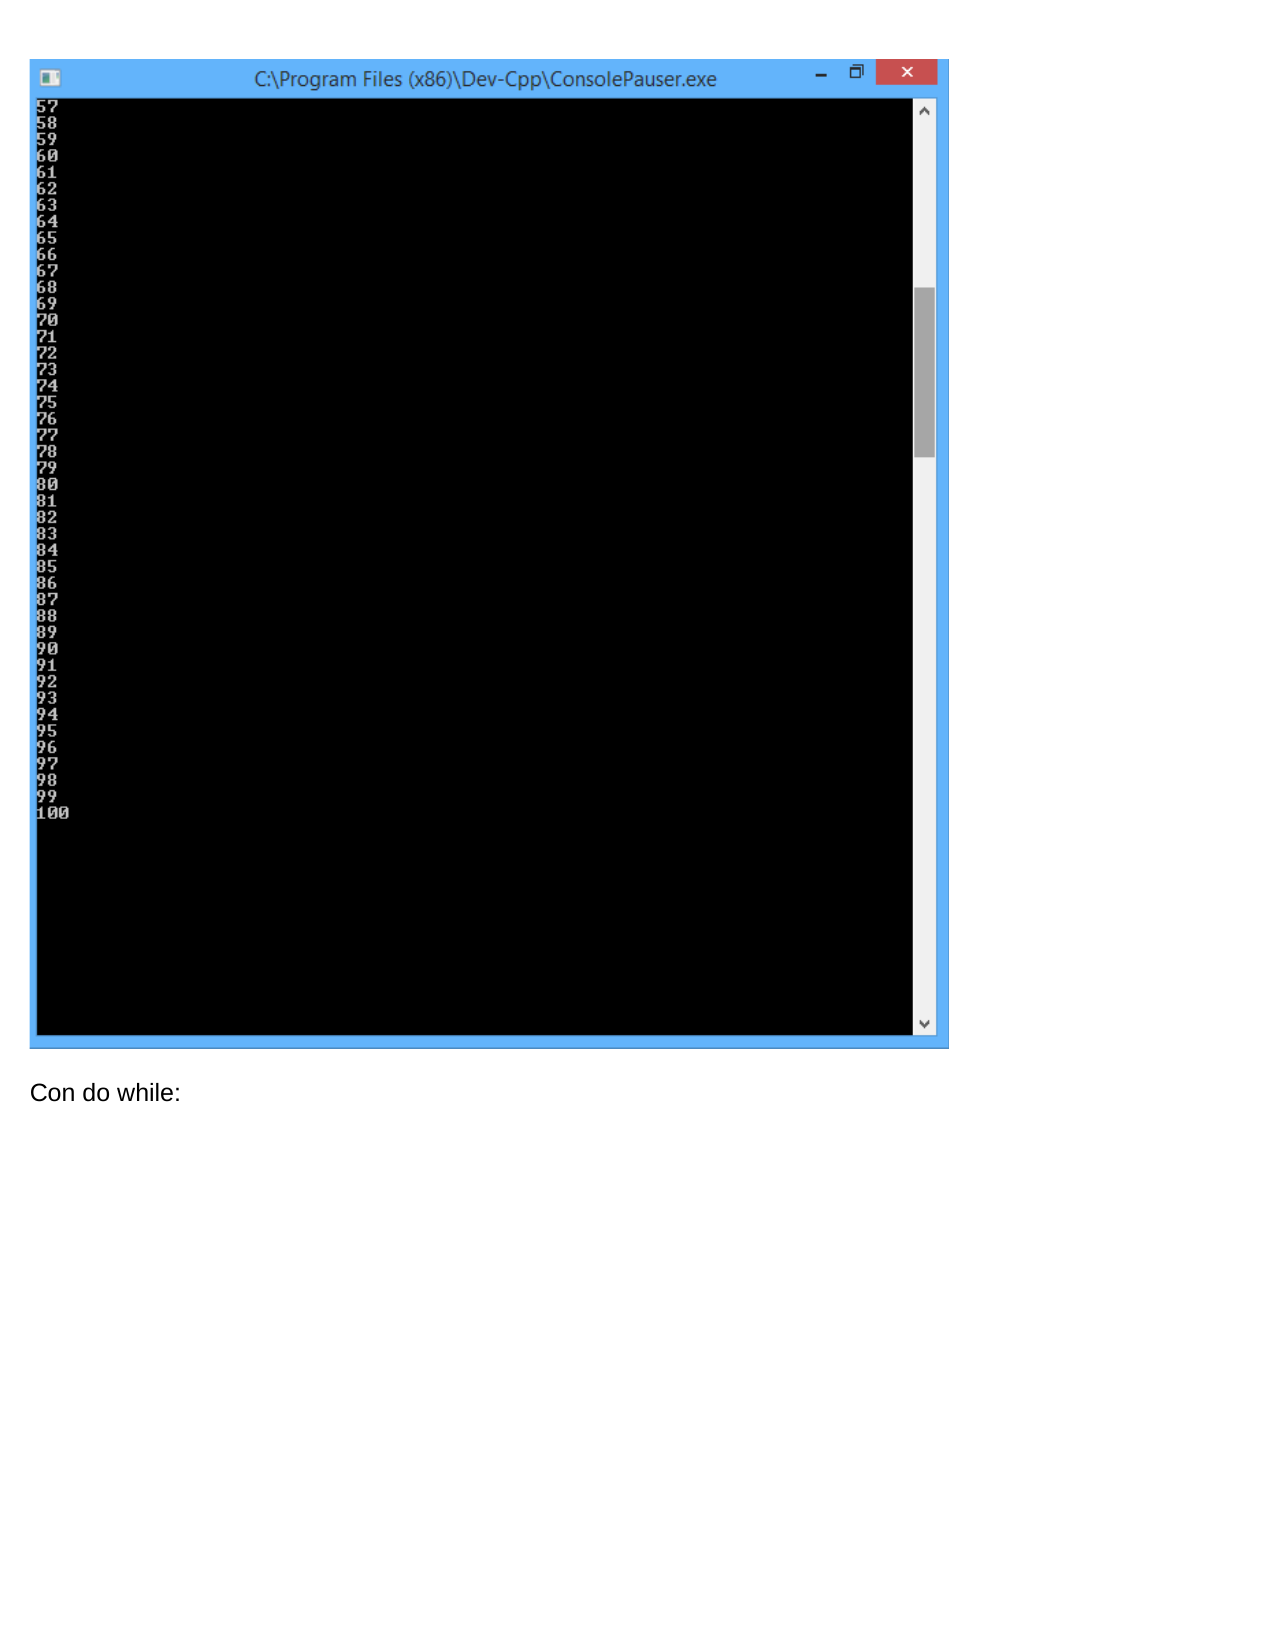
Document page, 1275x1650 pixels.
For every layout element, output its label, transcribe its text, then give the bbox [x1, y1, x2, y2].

text Con do while: [29, 1078, 1205, 1106]
